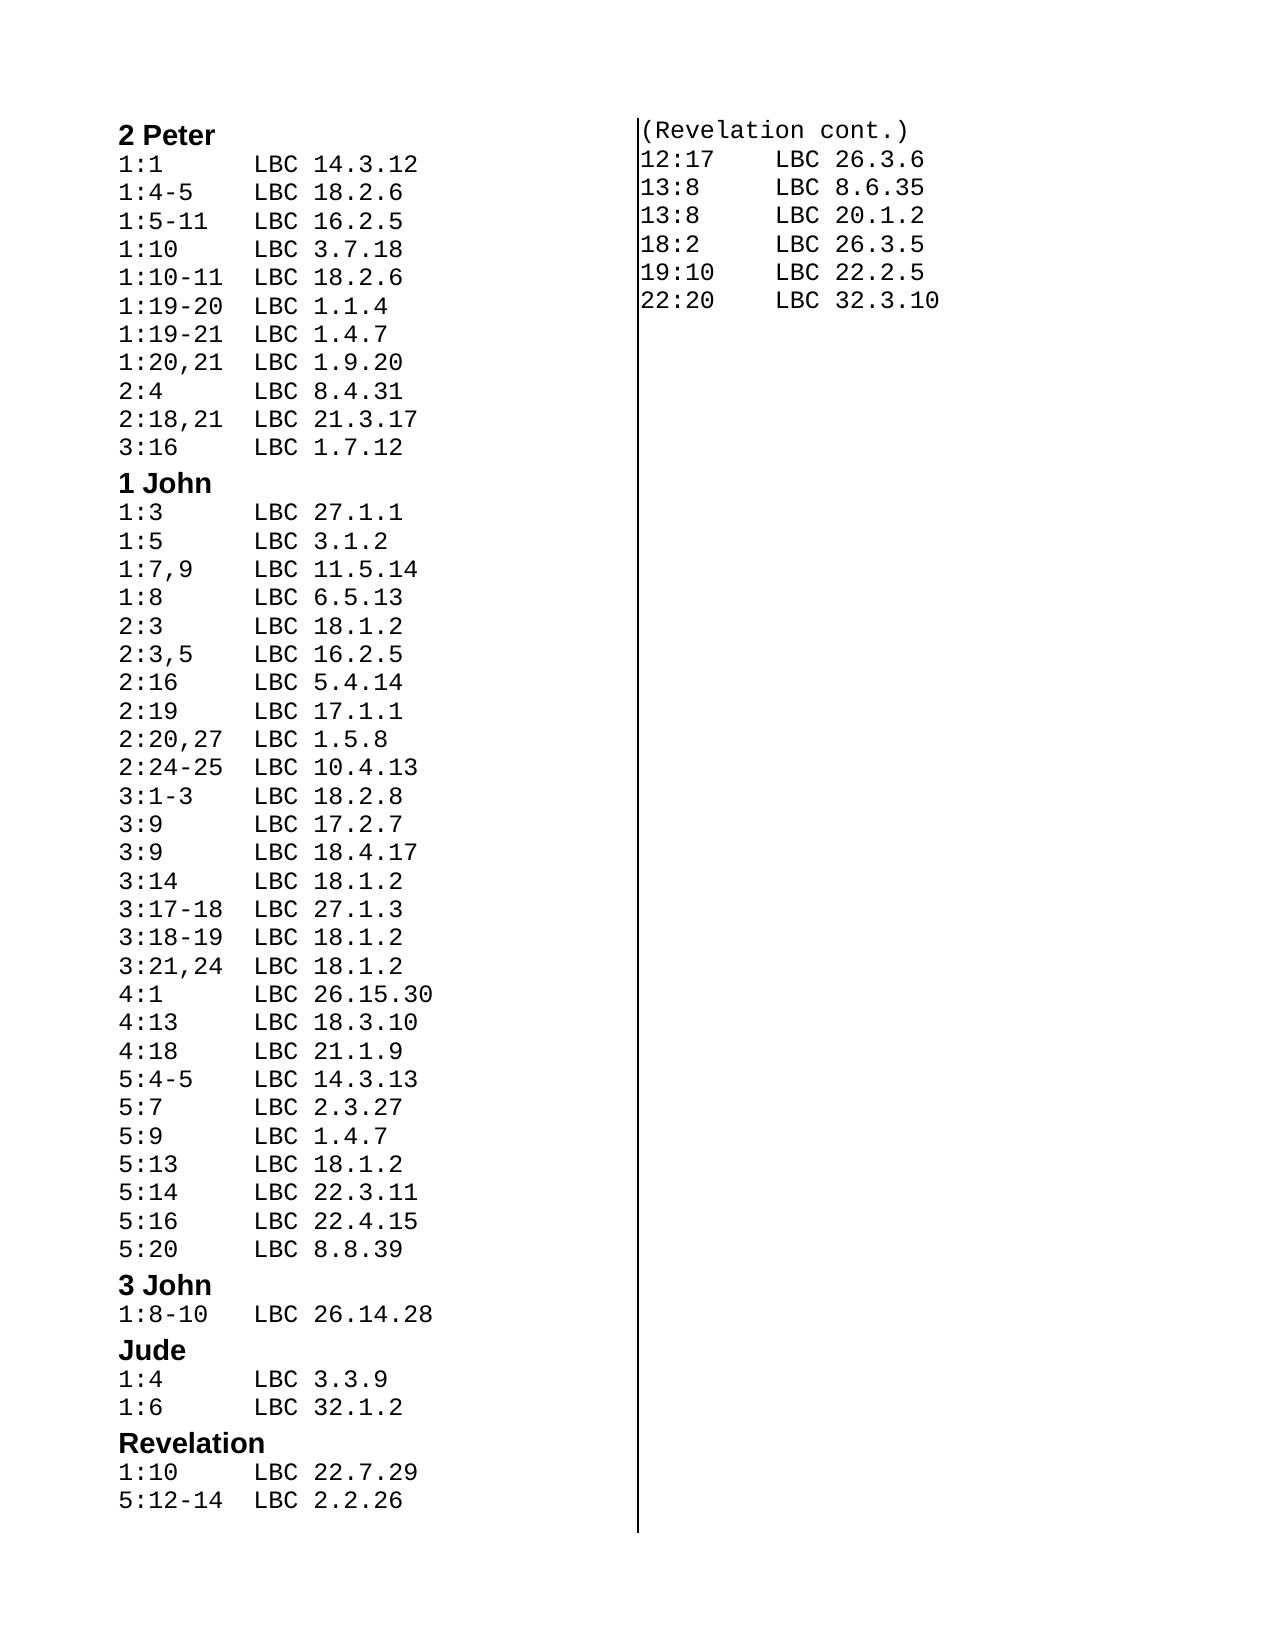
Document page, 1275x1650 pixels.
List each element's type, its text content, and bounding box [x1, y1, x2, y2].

text 19:10 LBC 22.2.5 [640, 260, 1157, 288]
text 1:5 LBC 3.1.2 [118, 528, 635, 557]
text 13:8 LBC 20.1.2 [640, 203, 1157, 231]
text 1:3 LBC 27.1.1 [118, 500, 635, 528]
text 5:20 LBC 8.8.39 [118, 1237, 635, 1265]
text 2:4 LBC 8.4.31 [118, 378, 635, 407]
text 1:19-20 LBC 1.1.4 [118, 293, 635, 322]
text 3:17-18 LBC 27.1.3 [118, 897, 635, 925]
text 2:24-25 LBC 10.4.13 [118, 755, 635, 783]
text 2:16 LBC 5.4.14 [118, 670, 635, 698]
text 1:4 LBC 3.3.9 [118, 1366, 635, 1395]
subtitle Jude [118, 1333, 635, 1366]
text 1:20,21 LBC 1.9.20 [118, 350, 635, 378]
text 3:21,24 LBC 18.1.2 [118, 953, 635, 982]
text 5:14 LBC 22.3.11 [118, 1180, 635, 1208]
text 12:17 LBC 26.3.6 [640, 146, 1157, 175]
text 1:1 LBC 14.3.12 [118, 152, 635, 180]
text 5:9 LBC 1.4.7 [118, 1123, 635, 1152]
text 3:9 LBC 18.4.17 [118, 840, 635, 868]
text 5:4-5 LBC 14.3.13 [118, 1067, 635, 1095]
text 1:10-11 LBC 18.2.6 [118, 265, 635, 293]
text 3:14 LBC 18.1.2 [118, 868, 635, 897]
text 1:4-5 LBC 18.2.6 [118, 180, 635, 208]
text 4:18 LBC 21.1.9 [118, 1038, 635, 1067]
text 2:3 LBC 18.1.2 [118, 613, 635, 642]
text 22:20 LBC 32.3.10 [640, 288, 1157, 316]
text 18:2 LBC 26.3.5 [640, 231, 1157, 260]
subtitle 3 John [118, 1268, 635, 1301]
text 1:10 LBC 3.7.18 [118, 237, 635, 265]
subtitle Revelation [118, 1426, 635, 1459]
text 1:19-21 LBC 1.4.7 [118, 322, 635, 350]
subtitle 2 Peter [118, 118, 635, 152]
text 1:8 LBC 6.5.13 [118, 585, 635, 613]
text 3:18-19 LBC 18.1.2 [118, 925, 635, 953]
text 3:1-3 LBC 18.2.8 [118, 783, 635, 812]
text 5:16 LBC 22.4.15 [118, 1208, 635, 1237]
text 1:7,9 LBC 11.5.14 [118, 557, 635, 585]
text 5:13 LBC 18.1.2 [118, 1152, 635, 1180]
text 13:8 LBC 8.6.35 [640, 175, 1157, 203]
subtitle 1 John [118, 466, 635, 500]
text 1:5-11 LBC 16.2.5 [118, 208, 635, 237]
text 2:18,21 LBC 21.3.17 [118, 407, 635, 435]
text 5:7 LBC 2.3.27 [118, 1095, 635, 1123]
text 1:10 LBC 22.7.29 [118, 1459, 635, 1488]
text 1:6 LBC 32.1.2 [118, 1395, 635, 1423]
text 4:13 LBC 18.3.10 [118, 1010, 635, 1038]
text 1:8-10 LBC 26.14.28 [118, 1301, 635, 1330]
text 3:16 LBC 1.7.12 [118, 435, 635, 463]
text 3:9 LBC 17.2.7 [118, 812, 635, 840]
text 2:3,5 LBC 16.2.5 [118, 642, 635, 670]
text 2:19 LBC 17.1.1 [118, 698, 635, 727]
text 4:1 LBC 26.15.30 [118, 982, 635, 1010]
text 2:20,27 LBC 1.5.8 [118, 727, 635, 755]
text 5:12-14 LBC 2.2.26 [118, 1488, 635, 1516]
text (Revelation cont.) [640, 118, 1157, 146]
